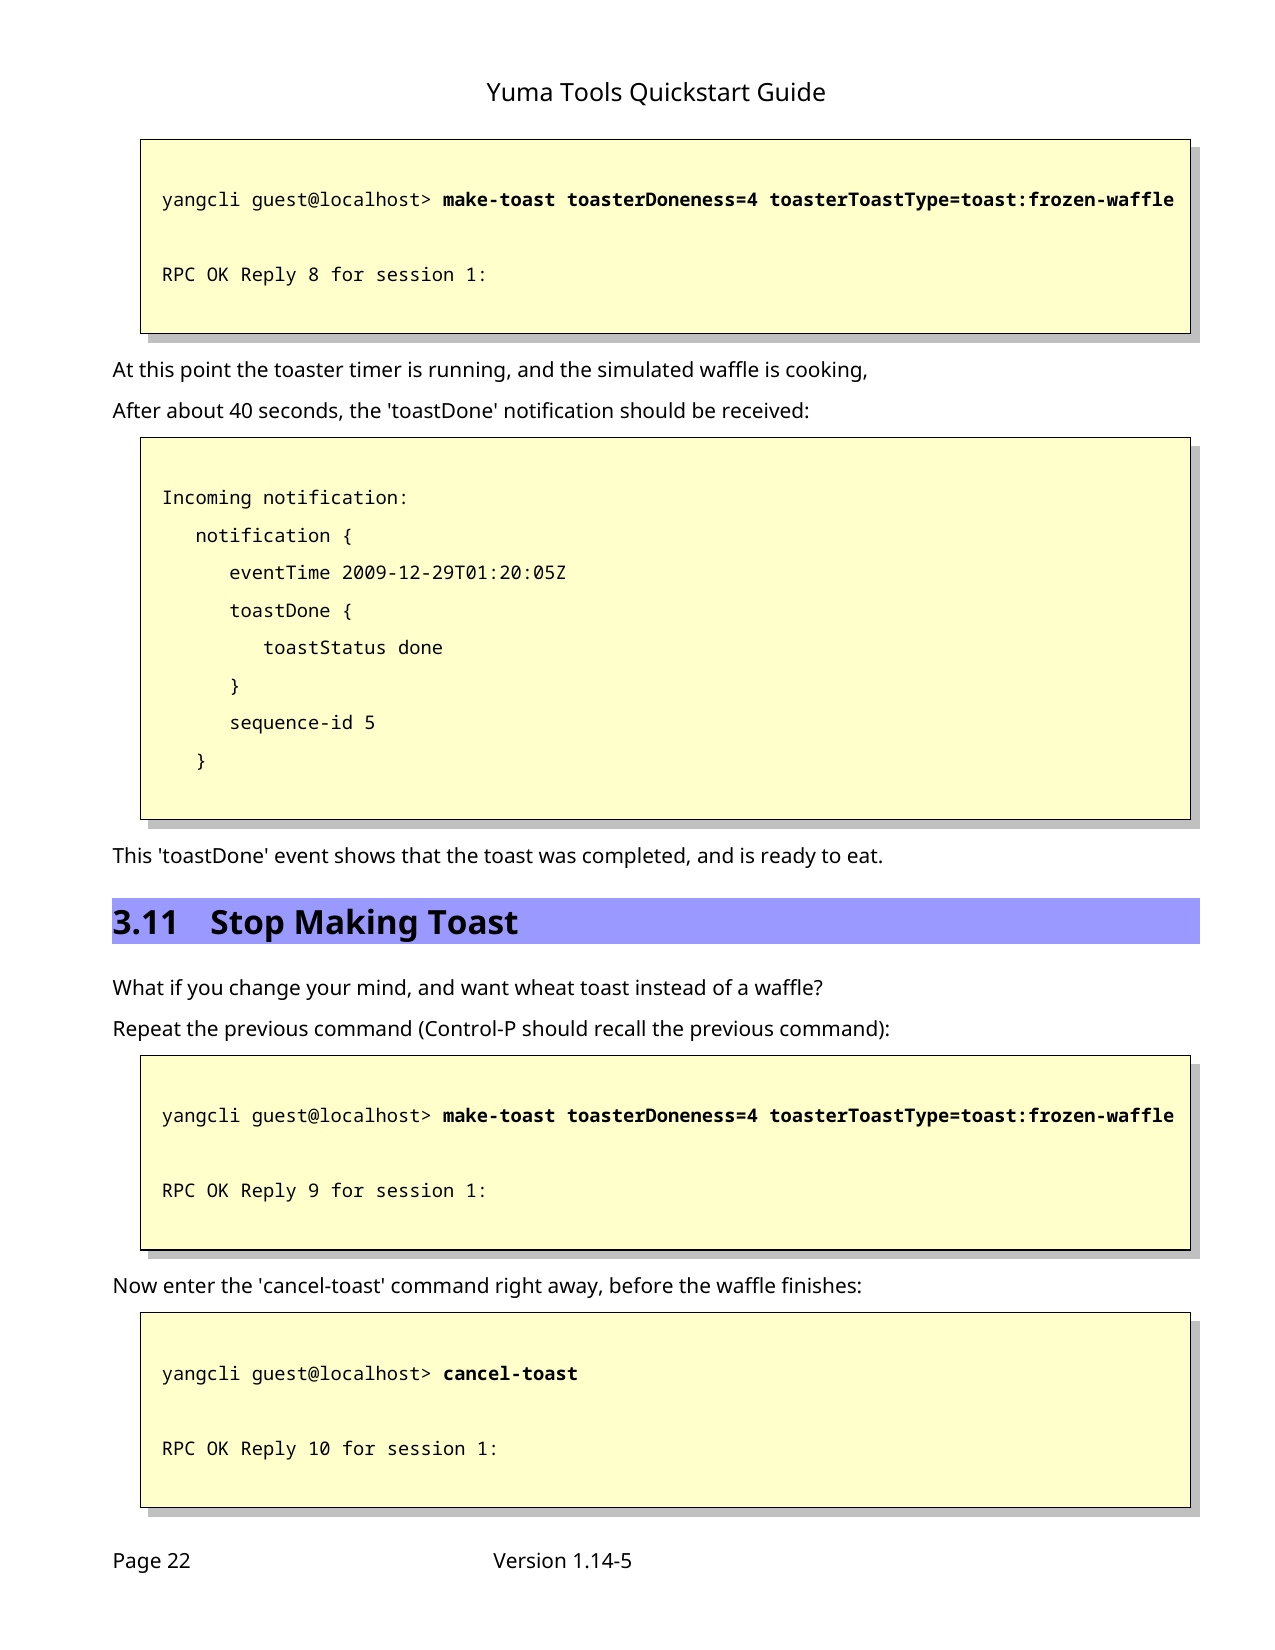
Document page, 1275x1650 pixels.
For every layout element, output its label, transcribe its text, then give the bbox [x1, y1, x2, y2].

text toastStatus done [141, 624, 1190, 660]
text } [141, 737, 1190, 772]
text eventTime 2009-12-29T01:20:05Z [141, 549, 1190, 585]
text This 'toastDone' event shows that the toast was completed, and is ready to eat. [112, 841, 1200, 869]
text yangcli guest@localhost> make-toast toasterDoneness=4 toasterToastType=toast:frozen-waffle [141, 176, 1190, 212]
text yangcli guest@localhost> cancel-toast [141, 1350, 1190, 1385]
text RPC OK Reply 9 for session 1: [141, 1167, 1190, 1203]
text RPC OK Reply 10 for session 1: [141, 1425, 1190, 1460]
text At this point the toaster timer is running, and the simulated waffle is cooking, [112, 355, 1200, 383]
text What if you change your mind, and want wheat toast instead of a waffle? [112, 973, 1200, 1001]
text After about 40 seconds, the 'toastDone' notification should be received: [112, 396, 1200, 424]
text RPC OK Reply 8 for session 1: [141, 251, 1190, 287]
text toastDone { [141, 587, 1190, 622]
text Repeat the previous command (Control-P should recall the previous command): [112, 1014, 1200, 1042]
subtitle Stop Making Toast [112, 898, 1200, 944]
text sequence-id 5 [141, 699, 1190, 735]
text yangcli guest@localhost> make-toast toasterDoneness=4 toasterToastType=toast:frozen-waffle [141, 1092, 1190, 1128]
text notification { [141, 512, 1190, 547]
text Now enter the 'cancel-toast' command right away, before the waffle finishes: [112, 1271, 1200, 1300]
text Incoming notification: [141, 474, 1190, 510]
text } [141, 662, 1190, 697]
